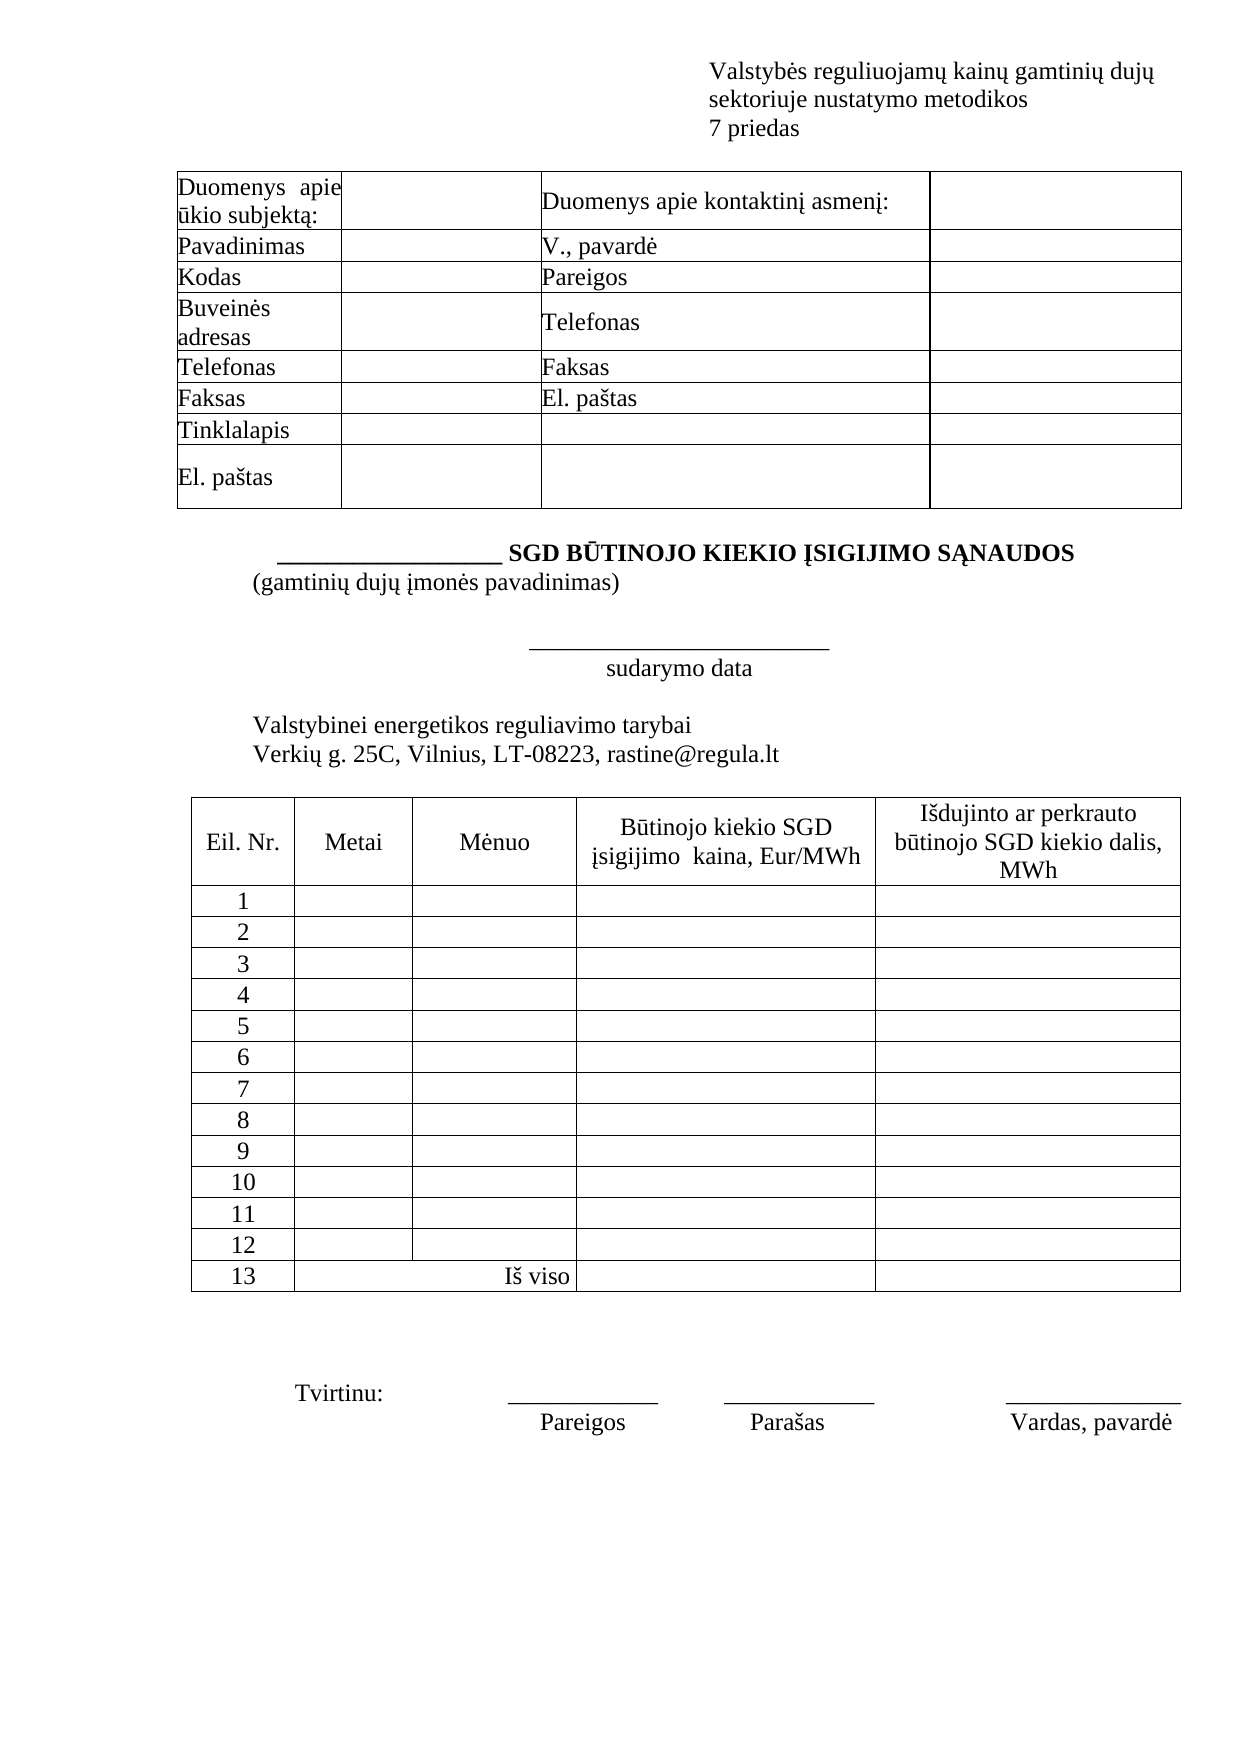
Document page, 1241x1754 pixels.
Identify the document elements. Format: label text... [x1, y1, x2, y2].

text sektoriuje nustatymo metodikos [709, 84, 1181, 113]
table_header Išdujinto ar perkrauto būtinojo SGD kiekio dalis, MWh [876, 798, 1180, 884]
table_cell [876, 1198, 1180, 1228]
table_cell [295, 1229, 412, 1259]
table_cell [876, 1229, 1180, 1259]
table_cell [413, 1229, 576, 1259]
table_cell [295, 979, 412, 1009]
table_cell 5 [192, 1011, 294, 1041]
table_cell [876, 1011, 1180, 1041]
table_cell [295, 1042, 412, 1072]
text sudarymo data [177, 653, 1181, 682]
table_cell 9 [192, 1136, 294, 1166]
text Valstybės reguliuojamų kainų gamtinių dujų [709, 56, 1181, 84]
table_cell V., pavardė [542, 230, 929, 261]
text 7 priedas [709, 113, 1181, 142]
table_cell [577, 1136, 875, 1166]
table_cell [542, 445, 929, 508]
table_header Eil. Nr. [192, 798, 294, 884]
table_cell 2 [192, 917, 294, 947]
table_cell [876, 1261, 1180, 1291]
table_cell [931, 351, 1181, 382]
table_cell [342, 293, 541, 350]
table_cell [577, 1011, 875, 1041]
table_cell [577, 1198, 875, 1228]
table_cell Iš viso [295, 1261, 576, 1291]
table_header Duomenys apie ūkio subjektą: [178, 172, 341, 229]
table_cell 7 [192, 1073, 294, 1103]
table_cell [577, 1104, 875, 1134]
table_cell [577, 886, 875, 916]
table_cell [876, 886, 1180, 916]
table_cell [342, 262, 541, 292]
table_cell Buveinės adresas [178, 293, 341, 350]
table_cell [577, 917, 875, 947]
table_header Metai [295, 798, 412, 884]
table_cell [295, 1198, 412, 1228]
table_cell [577, 979, 875, 1009]
text __________________ SGD būtinojo kiekio įsigijimo sąnaudos [177, 538, 1181, 567]
table_cell [413, 1042, 576, 1072]
table_cell 1 [192, 886, 294, 916]
table_cell 13 [192, 1261, 294, 1291]
table_cell [295, 1136, 412, 1166]
table_cell [413, 1198, 576, 1228]
table_cell [931, 445, 1181, 508]
table_cell [577, 1042, 875, 1072]
table_cell [931, 262, 1181, 292]
table_cell Faksas [178, 383, 341, 413]
table_cell [413, 1104, 576, 1134]
table_cell [876, 948, 1180, 978]
table_cell [295, 1104, 412, 1134]
table_cell [342, 414, 541, 444]
table_cell El. paštas [178, 445, 341, 508]
table_cell Tvirtinu: [295, 1292, 487, 1436]
table_cell 3 [192, 948, 294, 978]
table_header Būtinojo kiekio SGD įsigijimo kaina, Eur/MWh [577, 798, 875, 884]
table_cell Telefonas [178, 351, 341, 382]
table_cell 12 [192, 1229, 294, 1259]
table_header [931, 172, 1181, 229]
table_cell [295, 1167, 412, 1197]
table_cell [295, 886, 412, 916]
table_cell [413, 1011, 576, 1041]
table_cell Telefonas [542, 293, 929, 350]
table_cell [191, 1292, 294, 1436]
table_cell [876, 1167, 1180, 1197]
table_cell 6 [192, 1042, 294, 1072]
table_header Mėnuo [413, 798, 576, 884]
table_cell [413, 917, 576, 947]
table_cell [295, 917, 412, 947]
text (gamtinių dujų įmonės pavadinimas) [177, 567, 1181, 596]
table_cell El. paštas [542, 383, 929, 413]
table_cell Tinklalapis [178, 414, 341, 444]
table_cell [342, 383, 541, 413]
table_cell [931, 383, 1181, 413]
table_cell 4 [192, 979, 294, 1009]
table_cell Pareigos [542, 262, 929, 292]
table_cell [876, 1104, 1180, 1134]
table_cell [413, 979, 576, 1009]
table_cell Faksas [542, 351, 929, 382]
table_cell ____________ Parašas [679, 1292, 919, 1436]
table_cell [931, 414, 1181, 444]
text Verkių g. 25C, Vilnius, LT-08223, rastine@regula.lt [177, 739, 1181, 768]
table_cell Kodas [178, 262, 341, 292]
text Valstybinei energetikos reguliavimo tarybai [177, 711, 1181, 739]
table_cell [876, 1042, 1180, 1072]
table_cell 10 [192, 1167, 294, 1197]
table_header Duomenys apie kontaktinį asmenį: [542, 172, 929, 229]
table_cell [342, 351, 541, 382]
table_cell [577, 948, 875, 978]
table_cell 8 [192, 1104, 294, 1134]
table_cell [577, 1167, 875, 1197]
table_cell [542, 414, 929, 444]
table_cell [413, 1167, 576, 1197]
table_cell [295, 1073, 412, 1103]
table_cell [295, 948, 412, 978]
table_cell [577, 1229, 875, 1259]
table_cell [931, 230, 1181, 261]
table_cell [931, 293, 1181, 350]
table_cell [577, 1261, 875, 1291]
table_cell [413, 1073, 576, 1103]
table_cell [295, 1011, 412, 1041]
table_cell [342, 230, 541, 261]
table_cell [342, 445, 541, 508]
table_header [342, 172, 541, 229]
table_cell [876, 979, 1180, 1009]
table_cell [577, 1073, 875, 1103]
table_cell 11 [192, 1198, 294, 1228]
table_cell [413, 948, 576, 978]
table_cell [876, 917, 1180, 947]
text ________________________ [177, 624, 1181, 653]
table_cell ______________ Vardas, pavardė [920, 1292, 1181, 1436]
table_cell [876, 1136, 1180, 1166]
table_cell [413, 886, 576, 916]
table_cell [876, 1073, 1180, 1103]
table_cell [413, 1136, 576, 1166]
table_cell Pavadinimas [178, 230, 341, 261]
table_cell ____________ Pareigos [487, 1292, 679, 1436]
